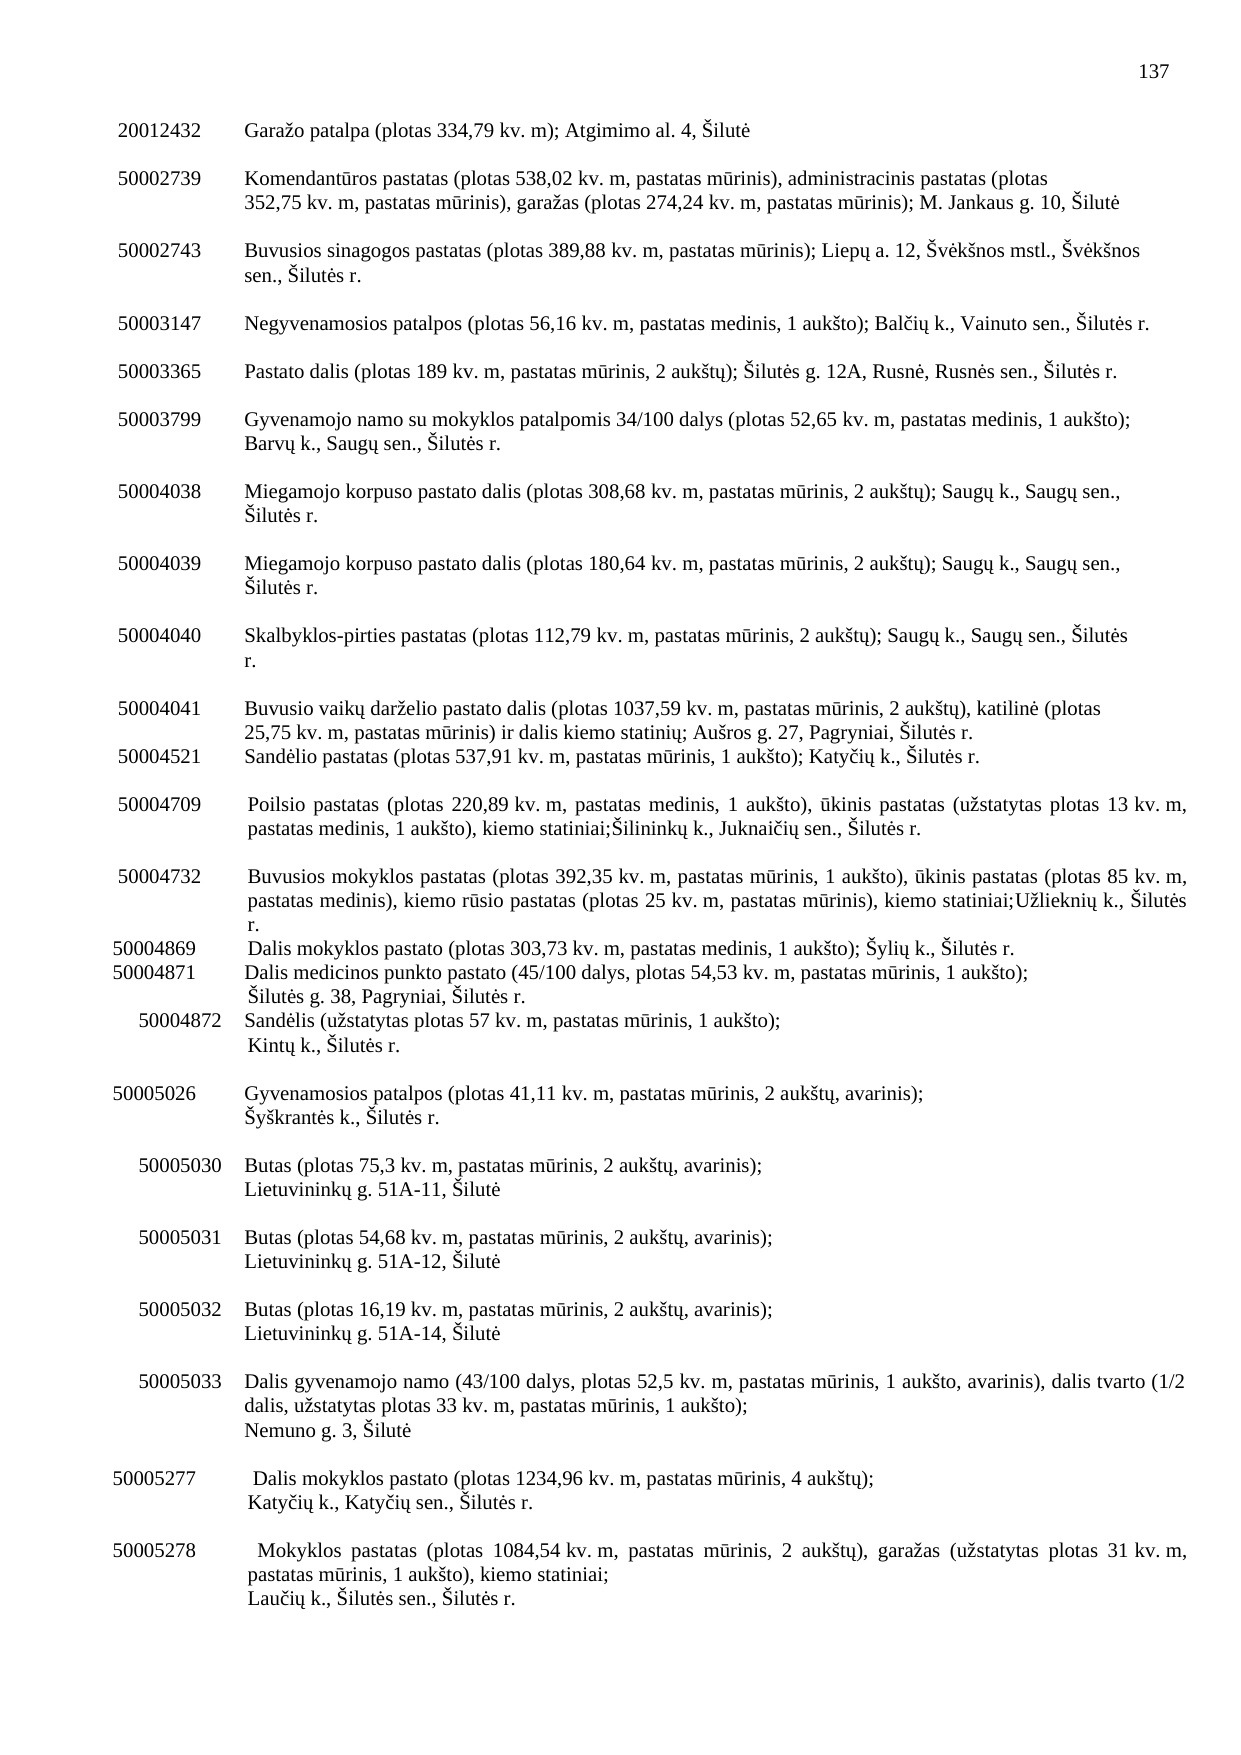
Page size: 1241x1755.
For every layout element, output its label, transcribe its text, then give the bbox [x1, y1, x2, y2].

table_cell [1178, 118, 1192, 142]
table_cell 50002739 [101, 166, 233, 214]
table_cell [1207, 455, 1240, 479]
table_cell [1207, 287, 1240, 311]
table_cell [1163, 744, 1178, 768]
table_cell [1193, 551, 1198, 599]
table_cell [1198, 455, 1207, 479]
table_cell [1207, 335, 1240, 359]
table_cell Miegamojo korpuso pastato dalis (plotas 308,68 kv. m, pastatas mūrinis, 2 aukštų); Saugų k., Saugų sen., Šilutės r. [233, 479, 1148, 527]
table_cell 50002743 [101, 239, 233, 287]
table_cell [1148, 551, 1163, 599]
table_cell 50003365 [101, 359, 233, 383]
table_cell [101, 527, 1198, 551]
table_cell [1193, 166, 1198, 214]
table_cell [1198, 1466, 1207, 1538]
table_cell [1198, 551, 1207, 599]
table_cell [1198, 383, 1207, 407]
table_cell [1163, 624, 1178, 672]
table_cell [1207, 479, 1240, 527]
table_cell Sandėlio pastatas (plotas 537,91 kv. m, pastatas mūrinis, 1 aukšto); Katyčių k., Šilutės r. [233, 744, 1148, 768]
table_cell [1198, 142, 1207, 166]
table_cell [1198, 311, 1207, 335]
table_cell [1178, 359, 1192, 383]
table_cell Poilsio pastatas (plotas 220,89 kv. m, pastatas medinis, 1 aukšto), ūkinis pastatas (užstatytas plotas 13 kv. m, pastatas medinis, 1 aukšto), kiemo statiniai;Šilininkų k., Juknaičių sen., Šilutės r. [233, 792, 1198, 840]
table_cell [1198, 792, 1207, 840]
table_cell [1178, 239, 1192, 287]
table_cell [1198, 672, 1207, 696]
table_cell [1207, 118, 1240, 142]
table_cell [1178, 696, 1192, 744]
table_cell [1207, 527, 1240, 551]
table_cell [1198, 768, 1207, 792]
table_cell [1178, 744, 1192, 768]
table_cell [1198, 166, 1207, 214]
table_cell Negyvenamosios patalpos (plotas 56,16 kv. m, pastatas medinis, 1 aukšto); Balčių k., Vainuto sen., Šilutės r. [233, 311, 1178, 335]
table_cell [1207, 624, 1240, 672]
table_cell [101, 214, 1198, 238]
table_cell [101, 383, 1198, 407]
table_cell [1207, 214, 1240, 238]
table_cell [101, 840, 1198, 864]
table_cell 50004732 [101, 864, 233, 936]
table_cell Garažo patalpa (plotas 334,79 kv. m); Atgimimo al. 4, Šilutė [233, 118, 1148, 142]
table_cell [1207, 768, 1240, 792]
table_cell [1198, 1081, 1207, 1466]
table_cell [1207, 1538, 1240, 1634]
table_cell [1178, 311, 1192, 335]
table_cell [101, 599, 1198, 623]
table_cell [101, 672, 1198, 696]
table_cell 50005026 50005030 50005031 50005032 50005033 [101, 1081, 233, 1466]
table_cell 50004038 [101, 479, 233, 527]
table_cell Gyvenamosios patalpos (plotas 41,11 kv. m, pastatas mūrinis, 2 aukštų, avarinis); Šyškrantės k., Šilutės r. Butas (plotas 75,3 kv. m, pastatas mūrinis, 2 aukštų, avarinis); Lietuvininkų g. 51A-11, Šilutė Butas (plotas 54,68 kv. m, pastatas mūrinis, 2 aukštų, avarinis); Lietuvininkų g. 51A-12, Šilutė Butas (plotas 16,19 kv. m, pastatas mūrinis, 2 aukštų, avarinis); Lietuvininkų g. 51A-14, Šilutė Dalis gyvenamojo namo (43/100 dalys, plotas 52,5 kv. m, pastatas mūrinis, 1 aukšto, avarinis), dalis tvarto (1/2 dalis, užstatytas plotas 33 kv. m, pastatas mūrinis, 1 aukšto); Nemuno g. 3, Šilutė [233, 1081, 1198, 1466]
table_cell Buvusio vaikų darželio pastato dalis (plotas 1037,59 kv. m, pastatas mūrinis, 2 aukštų), katilinė (plotas 25,75 kv. m, pastatas mūrinis) ir dalis kiemo statinių; Aušros g. 27, Pagryniai, Šilutės r. [233, 696, 1148, 744]
table_cell [1198, 527, 1207, 551]
table_cell [1148, 359, 1163, 383]
table_cell [1148, 479, 1163, 527]
table_cell [101, 142, 1198, 166]
table_cell [1207, 840, 1240, 864]
table_cell Dalis mokyklos pastato (plotas 1234,96 kv. m, pastatas mūrinis, 4 aukštų); Katyčių k., Katyčių sen., Šilutės r. [233, 1466, 1198, 1538]
table_cell 50004869 50004871 50004872 [101, 936, 233, 1081]
table_cell 50003799 [101, 407, 233, 455]
table_cell [1207, 696, 1240, 744]
table_cell [1178, 166, 1192, 214]
table_cell [1148, 624, 1163, 672]
table_cell [1198, 479, 1207, 527]
table_cell Gyvenamojo namo su mokyklos patalpomis 34/100 dalys (plotas 52,65 kv. m, pastatas medinis, 1 aukšto); Barvų k., Saugų sen., Šilutės r. [233, 407, 1148, 455]
table_cell Miegamojo korpuso pastato dalis (plotas 180,64 kv. m, pastatas mūrinis, 2 aukštų); Saugų k., Saugų sen., Šilutės r. [233, 551, 1148, 599]
table_cell [1198, 214, 1207, 238]
table_cell 50004041 [101, 696, 233, 744]
table_cell 50004709 [101, 792, 233, 840]
table_cell [101, 455, 1198, 479]
table_cell [1198, 744, 1207, 768]
table_cell [101, 768, 1198, 792]
table_cell [1207, 142, 1240, 166]
table_cell Pastato dalis (plotas 189 kv. m, pastatas mūrinis, 2 aukštų); Šilutės g. 12A, Rusnė, Rusnės sen., Šilutės r. [233, 359, 1148, 383]
table_cell [1148, 407, 1163, 455]
table_cell [1178, 551, 1192, 599]
table_cell Buvusios sinagogos pastatas (plotas 389,88 kv. m, pastatas mūrinis); Liepų a. 12, Švėkšnos mstl., Švėkšnos sen., Šilutės r. [233, 239, 1178, 287]
table_cell [1163, 479, 1178, 527]
table_cell [1198, 1538, 1207, 1634]
table_cell [1148, 744, 1163, 768]
table_cell [1193, 407, 1198, 455]
table_cell [1207, 864, 1240, 936]
table_cell [1163, 551, 1178, 599]
table_cell [1193, 479, 1198, 527]
table_cell [1207, 551, 1240, 599]
table_cell 50003147 [101, 311, 233, 335]
table_cell 50004039 [101, 551, 233, 599]
table_cell Mokyklos pastatas (plotas 1084,54 kv. m, pastatas mūrinis, 2 aukštų), garažas (užstatytas plotas 31 kv. m, pastatas mūrinis, 1 aukšto), kiemo statiniai; Laučių k., Šilutės sen., Šilutės r. [233, 1538, 1198, 1634]
table_cell [1178, 407, 1192, 455]
table_cell 50005277 [101, 1466, 233, 1538]
table_cell [1207, 407, 1240, 455]
table_cell [1163, 359, 1178, 383]
table_cell [1207, 239, 1240, 287]
table_cell [1198, 407, 1207, 455]
table_cell [1198, 118, 1207, 142]
table_cell 20012432 [101, 118, 233, 142]
table_cell [1207, 311, 1240, 335]
table_cell 50004040 [101, 624, 233, 672]
table_cell [1163, 696, 1178, 744]
table_cell [101, 335, 1198, 359]
table_cell [1198, 936, 1207, 1081]
table_cell [1163, 118, 1178, 142]
table_cell [1193, 118, 1198, 142]
table_cell [1178, 479, 1192, 527]
table_cell [1193, 696, 1198, 744]
table_cell [1148, 118, 1163, 142]
table_cell [1207, 792, 1240, 840]
table_cell Komendantūros pastatas (plotas 538,02 kv. m, pastatas mūrinis), administracinis pastatas (plotas 352,75 kv. m, pastatas mūrinis), garažas (plotas 274,24 kv. m, pastatas mūrinis); M. Jankaus g. 10, Šilutė [233, 166, 1163, 214]
table_cell Buvusios mokyklos pastatas (plotas 392,35 kv. m, pastatas mūrinis, 1 aukšto), ūkinis pastatas (plotas 85 kv. m, pastatas medinis), kiemo rūsio pastatas (plotas 25 kv. m, pastatas mūrinis), kiemo statiniai;Užlieknių k., Šilutės r. [233, 864, 1198, 936]
table_cell [101, 287, 1198, 311]
table_cell [1207, 166, 1240, 214]
table_cell [1193, 239, 1198, 287]
table_cell [1178, 624, 1192, 672]
table_cell [1193, 359, 1198, 383]
table_cell [1198, 239, 1207, 287]
table_cell [1198, 696, 1207, 744]
table_cell [1193, 744, 1198, 768]
table_cell [1198, 840, 1207, 864]
table_cell [1207, 1081, 1240, 1466]
table_cell [1198, 599, 1207, 623]
table_cell [1198, 864, 1207, 936]
table_cell [1207, 672, 1240, 696]
table_cell [1163, 407, 1178, 455]
table_cell Dalis mokyklos pastato (plotas 303,73 kv. m, pastatas medinis, 1 aukšto); Šylių k., Šilutės r. Dalis medicinos punkto pastato (45/100 dalys, plotas 54,53 kv. m, pastatas mūrinis, 1 aukšto); Šilutės g. 38, Pagryniai, Šilutės r. Sandėlis (užstatytas plotas 57 kv. m, pastatas mūrinis, 1 aukšto); Kintų k., Šilutės r. [233, 936, 1198, 1081]
table_cell [1207, 383, 1240, 407]
table_cell [1198, 287, 1207, 311]
table_cell Skalbyklos-pirties pastatas (plotas 112,79 kv. m, pastatas mūrinis, 2 aukštų); Saugų k., Saugų sen., Šilutės r. [233, 624, 1148, 672]
table_cell [1207, 359, 1240, 383]
table_cell [1148, 696, 1163, 744]
table_cell [1207, 1466, 1240, 1538]
table_cell 50004521 [101, 744, 233, 768]
table_cell [1193, 311, 1198, 335]
table_cell [1198, 624, 1207, 672]
table_cell [1198, 335, 1207, 359]
table_cell [1207, 599, 1240, 623]
table_cell [1207, 744, 1240, 768]
table_cell [1207, 936, 1240, 1081]
table_cell [1193, 624, 1198, 672]
table_cell [1163, 166, 1178, 214]
table_cell [1198, 359, 1207, 383]
table_cell 50005278 [101, 1538, 233, 1634]
